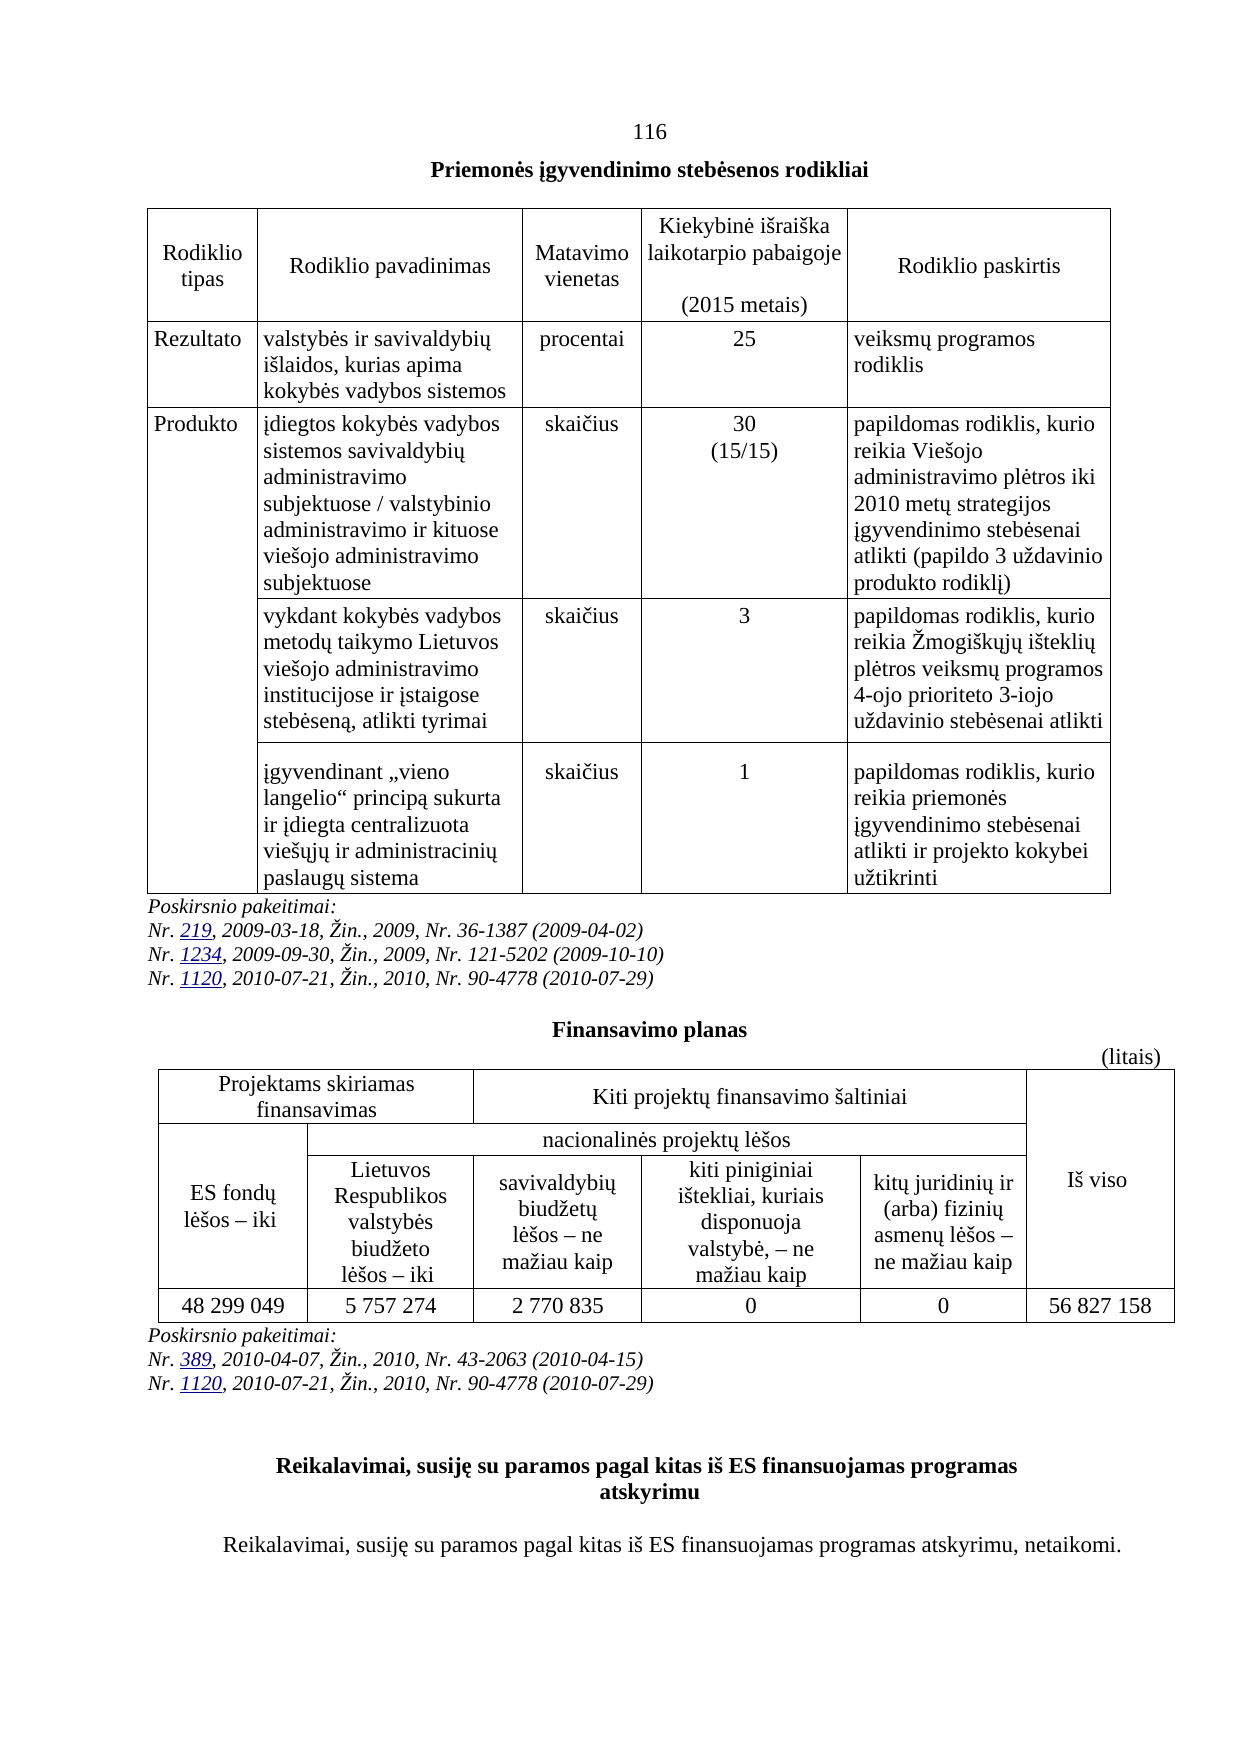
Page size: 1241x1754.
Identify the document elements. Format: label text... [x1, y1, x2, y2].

table_cell 25 [642, 322, 847, 407]
table_cell 1 [642, 743, 847, 893]
table_cell veiksmų programos rodiklis [848, 322, 1110, 407]
table_cell 0 [642, 1289, 860, 1322]
text Priemonės įgyvendinimo stebėsenos rodikliai [148, 156, 1152, 182]
table_cell 56 827 158 [1027, 1289, 1174, 1322]
text (litais) [148, 1043, 1161, 1069]
text Nr. 389, 2010-04-07, Žin., 2010, Nr. 43-2063 (2010-04-15) [148, 1347, 1152, 1371]
table_cell procentai [523, 322, 641, 407]
table_header Iš viso [1027, 1070, 1174, 1287]
table_cell papildomas rodiklis, kurio reikia Žmogiškųjų išteklių plėtros veiksmų programos 4-ojo prioriteto 3-iojo uždavinio stebėsenai atlikti [848, 599, 1110, 742]
table_cell Lietuvos Respublikos valstybės biudžeto lėšos – iki [308, 1156, 473, 1287]
table_cell 30 (15/15) [642, 408, 847, 598]
table_cell savivaldybių biudžetų lėšos – ne mažiau kaip [474, 1156, 641, 1287]
table_cell įgyvendinant „vieno langelio“ principą sukurta ir įdiegta centralizuota viešųjų ir administracinių paslaugų sistema [258, 743, 522, 893]
table_header Rodiklio pavadinimas [258, 209, 522, 321]
text Nr. 1120, 2010-07-21, Žin., 2010, Nr. 90-4778 (2010-07-29) [148, 966, 1152, 990]
table_cell įdiegtos kokybės vadybos sistemos savivaldybių administravimo subjektuose / valstybinio administravimo ir kituose viešojo administravimo subjektuose [258, 408, 522, 598]
table_cell kitų juridinių ir (arba) fizinių asmenų lėšos – ne mažiau kaip [861, 1156, 1026, 1287]
table_header Rodiklio paskirtis [848, 209, 1110, 321]
table_cell 5 757 274 [308, 1289, 473, 1322]
table_cell valstybės ir savivaldybių išlaidos, kurias apima kokybės vadybos sistemos [258, 322, 522, 407]
text Nr. 1234, 2009-09-30, Žin., 2009, Nr. 121-5202 (2009-10-10) [148, 942, 1152, 966]
table_cell Rezultato [148, 322, 257, 407]
table_cell 3 [642, 599, 847, 742]
table_cell Produkto [148, 408, 257, 893]
table_cell papildomas rodiklis, kurio reikia priemonės įgyvendinimo stebėsenai atlikti ir projekto kokybei užtikrinti [848, 743, 1110, 893]
text Nr. 1120, 2010-07-21, Žin., 2010, Nr. 90-4778 (2010-07-29) [148, 1371, 1152, 1395]
text Nr. 219, 2009-03-18, Žin., 2009, Nr. 36-1387 (2009-04-02) [148, 918, 1152, 942]
table_header Kiti projektų finansavimo šaltiniai [474, 1070, 1026, 1123]
text Reikalavimai, susiję su paramos pagal kitas iš ES finansuojamas programas atskyrimu [148, 1452, 1152, 1505]
text Finansavimo planas [148, 1016, 1152, 1043]
table_header Matavimo vienetas [523, 209, 641, 321]
table_header Kiekybinė išraiška laikotarpio pabaigoje (2015 metais) [642, 209, 847, 321]
table_cell skaičius [523, 599, 641, 742]
table_cell skaičius [523, 408, 641, 598]
table_cell kiti piniginiai ištekliai, kuriais disponuoja valstybė, – ne mažiau kaip [642, 1156, 860, 1287]
table_cell ES fondų lėšos – iki [159, 1124, 307, 1287]
table_cell nacionalinės projektų lėšos [308, 1124, 1026, 1155]
table_cell 0 [861, 1289, 1026, 1322]
table_cell 48 299 049 [159, 1289, 307, 1322]
text Poskirsnio pakeitimai: [148, 894, 1152, 918]
table_header Rodiklio tipas [148, 209, 257, 321]
table_cell skaičius [523, 743, 641, 893]
table_header Projektams skiriamas finansavimas [159, 1070, 473, 1123]
table_cell 2 770 835 [474, 1289, 641, 1322]
text Poskirsnio pakeitimai: [148, 1323, 1152, 1347]
text Reikalavimai, susiję su paramos pagal kitas iš ES finansuojamas programas atskyrimu, netaikomi. [148, 1531, 1152, 1557]
table_cell papildomas rodiklis, kurio reikia Viešojo administravimo plėtros iki 2010 metų strategijos įgyvendinimo stebėsenai atlikti (papildo 3 uždavinio produkto rodiklį) [848, 408, 1110, 598]
table_cell vykdant kokybės vadybos metodų taikymo Lietuvos viešojo administravimo institucijose ir įstaigose stebėseną, atlikti tyrimai [258, 599, 522, 742]
